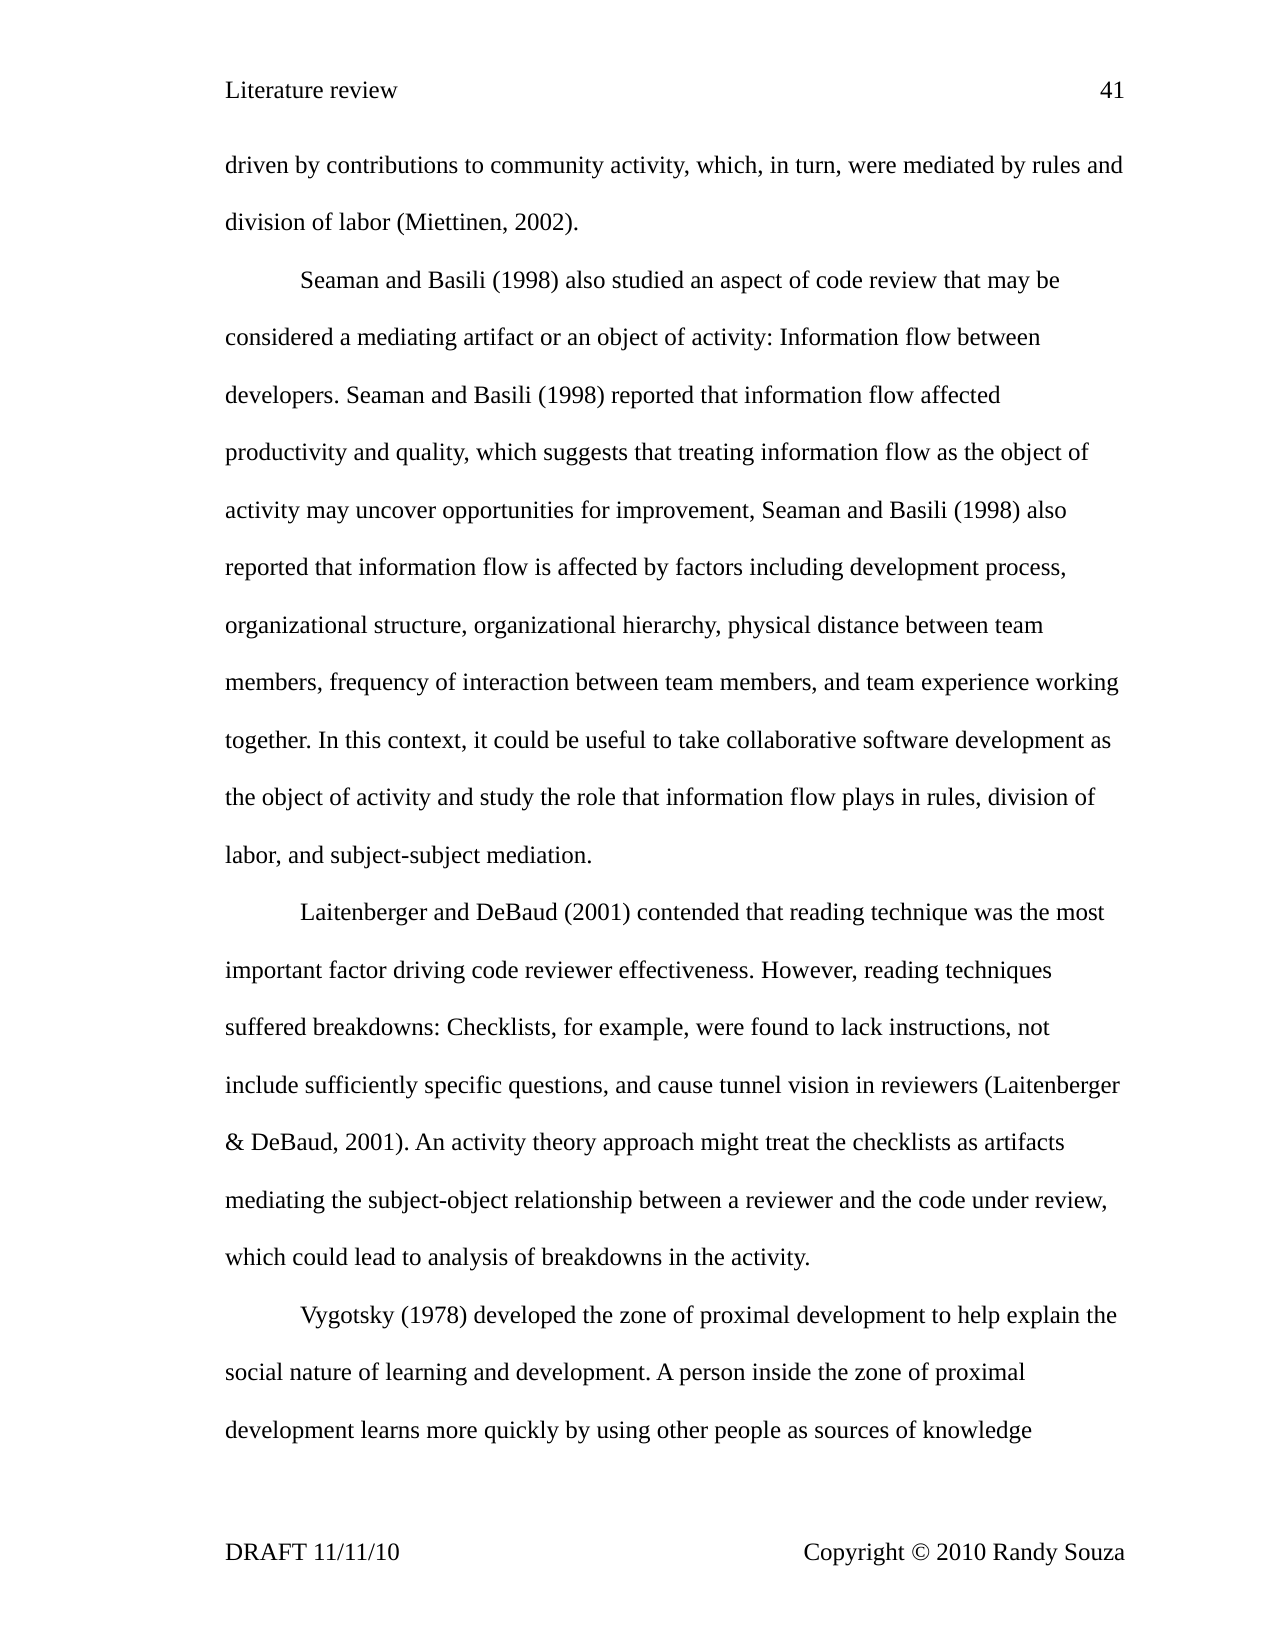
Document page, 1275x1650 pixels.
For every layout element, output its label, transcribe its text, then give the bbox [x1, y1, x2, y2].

text driven by contributions to community activity, which, in turn, were mediated by rules and division of labor (Miettinen, 2002). [225, 150, 1125, 236]
text Laitenberger and DeBaud (2001) contended that reading technique was the most important factor driving code reviewer effectiveness. However, reading techniques suffered breakdowns: Checklists, for example, were found to lack instructions, not include sufficiently specific questions, and cause tunnel vision in reviewers (Laitenberger & DeBaud, 2001). An activity theory approach might treat the checklists as artifacts mediating the subject-object relationship between a reviewer and the code under review, which could lead to analysis of breakdowns in the activity. [225, 897, 1125, 1271]
text Vygotsky (1978) developed the zone of proximal development to help explain the social nature of learning and development. A person inside the zone of proximal development learns more quickly by using other people as sources of knowledge [225, 1300, 1125, 1444]
text Seaman and Basili (1998) also studied an aspect of code review that may be considered a mediating artifact or an object of activity: Information flow between developers. Seaman and Basili (1998) reported that information flow affected productivity and quality, which suggests that treating information flow as the object of activity may uncover opportunities for improvement, Seaman and Basili (1998) also reported that information flow is affected by factors including development process, organizational structure, organizational hierarchy, physical distance between team members, frequency of interaction between team members, and team experience working together. In this context, it could be useful to take collaborative software development as the object of activity and study the role that information flow plays in rules, division of labor, and subject-subject mediation. [225, 265, 1125, 869]
